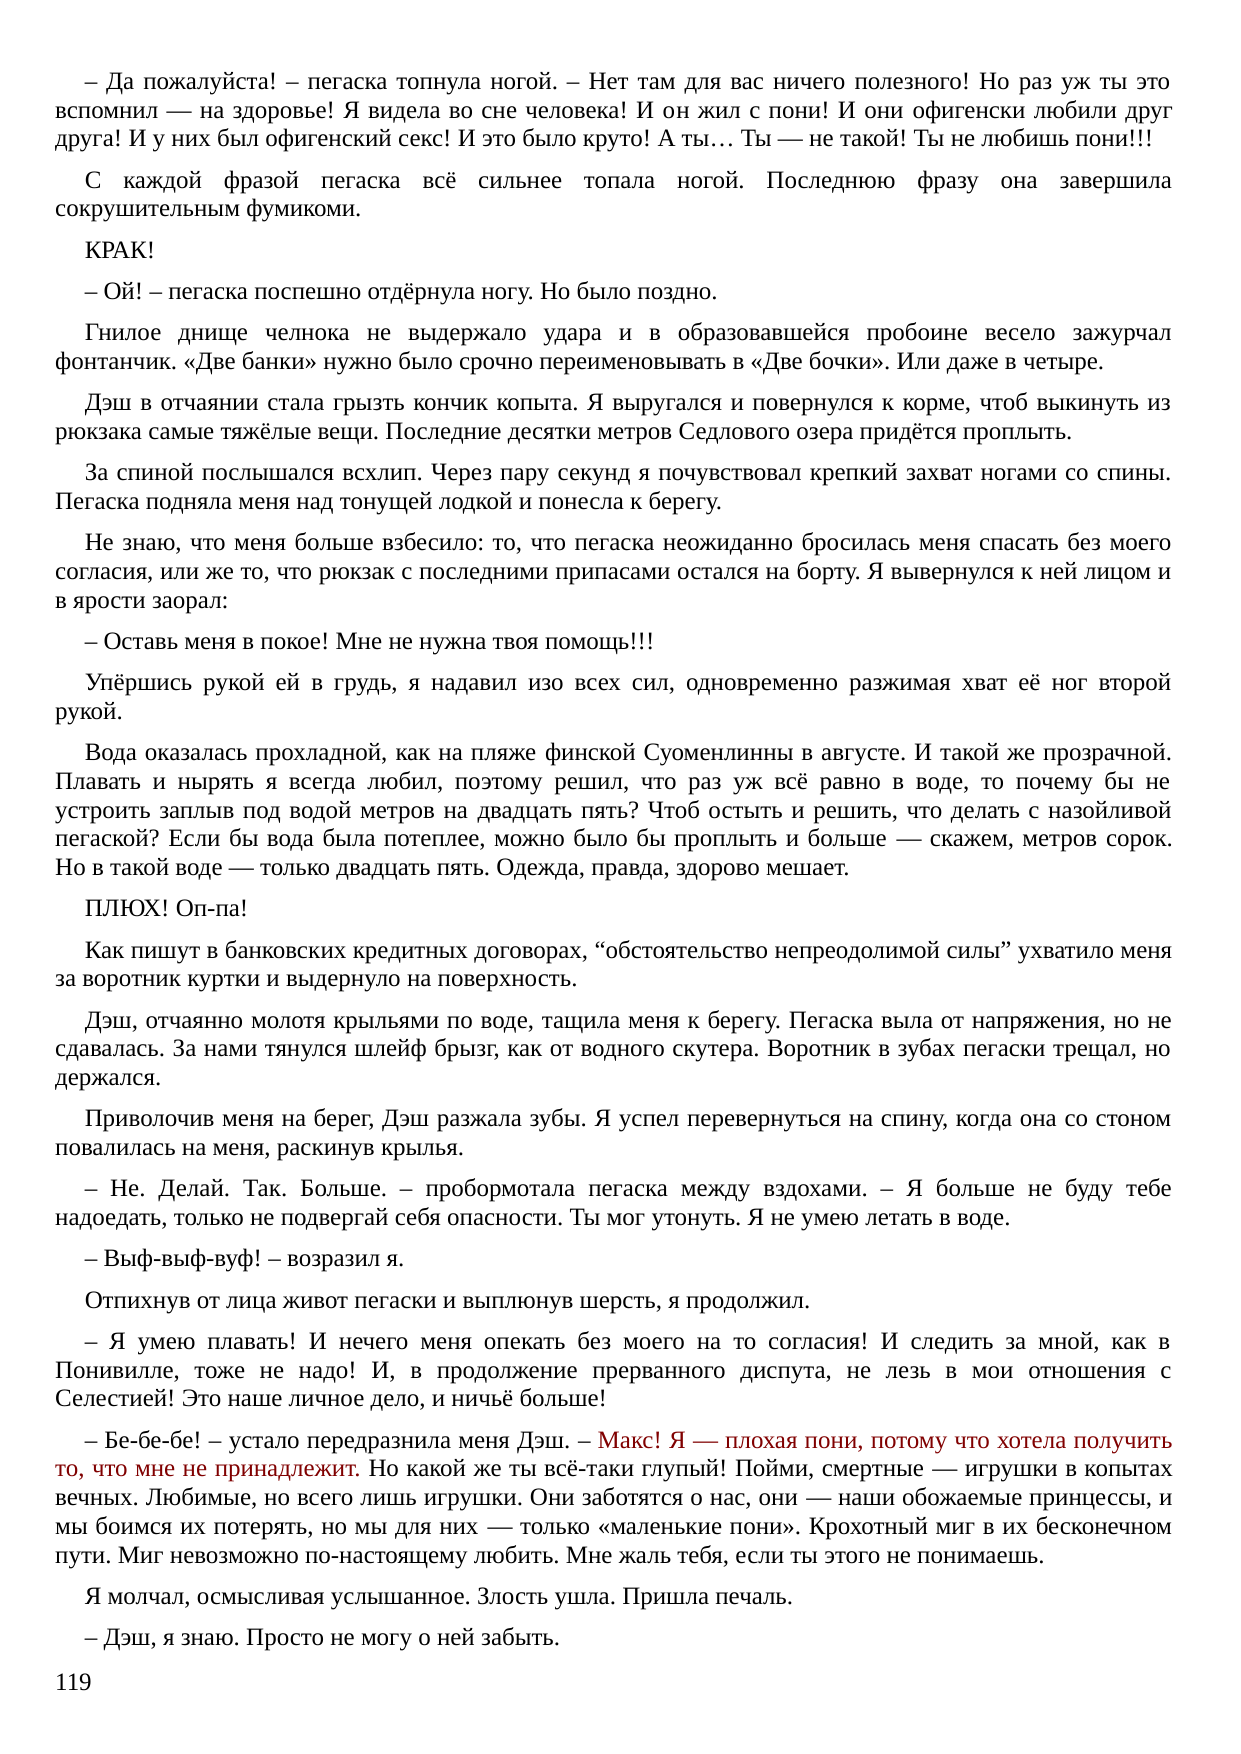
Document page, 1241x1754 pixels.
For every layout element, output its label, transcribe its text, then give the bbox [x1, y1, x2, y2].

text Дэш, отчаянно молотя крыльями по воде, тащила меня к берегу. Пегаска выла от напряжения, но не сдавалась. За нами тянулся шлейф брызг, как от водного скутера. Воротник в зубах пегаски трещал, но держался. [55, 1005, 1173, 1091]
text ПЛЮХ! Оп-па! [55, 893, 1173, 922]
text Я молчал, осмысливая услышанное. Злость ушла. Пришла печаль. [55, 1581, 1173, 1610]
text – Да пожалуйста! – пегаска топнула ногой. – Нет там для вас ничего полезного! Но раз уж ты это вспомнил — на здоровье! Я видела во сне человека! И он жил с пони! И они офигенски любили друг друга! И у них был офигенский секс! И это было круто! А ты… Ты — не такой! Ты не любишь пони!!! [55, 66, 1173, 152]
text – Бе-бе-бе! – устало передразнила меня Дэш. – Макс! Я — плохая пони, потому что хотела получить то, что мне не принадлежит. Но какой же ты всё-таки глупый! Пойми, смертные — игрушки в копытах вечных. Любимые, но всего лишь игрушки. Они заботятся о нас, они — наши обожаемые принцессы, и мы боимся их потерять, но мы для них — только «маленькие пони». Крохотный миг в их бесконечном пути. Миг невозможно по-настоящему любить. Мне жаль тебя, если ты этого не понимаешь. [55, 1425, 1173, 1568]
text Дэш в отчаянии стала грызть кончик копыта. Я выругался и повернулся к корме, чтоб выкинуть из рюкзака самые тяжёлые вещи. Последние десятки метров Седлового озера придётся проплыть. [55, 387, 1173, 445]
text Гнилое днище челнока не выдержало удара и в образовавшейся пробоине весело зажурчал фонтанчик. «Две банки» нужно было срочно переименовывать в «Две бочки». Или даже в четыре. [55, 317, 1173, 375]
text Упёршись рукой ей в грудь, я надавил изо всех сил, одновременно разжимая хват её ног второй рукой. [55, 667, 1173, 725]
text Отпихнув от лица живот пегаски и выплюнув шерсть, я продолжил. [55, 1285, 1173, 1313]
text – Выф-выф-вуф! – возразил я. [55, 1243, 1173, 1272]
text – Дэш, я знаю. Просто не могу о ней забыть. [55, 1622, 1173, 1651]
text – Не. Делай. Так. Больше. – пробормотала пегаска между вздохами. – Я больше не буду тебе надоедать, только не подвергай себя опасности. Ты мог утонуть. Я не умею летать в воде. [55, 1173, 1173, 1231]
text КРАК! [55, 235, 1173, 263]
text Не знаю, что меня больше взбесило: то, что пегаска неожиданно бросилась меня спасать без моего согласия, или же то, что рюкзак с последними припасами остался на борту. Я вывернулся к ней лицом и в ярости заорал: [55, 527, 1173, 613]
text За спиной послышался всхлип. Через пару секунд я почувствовал крепкий захват ногами со спины. Пегаска подняла меня над тонущей лодкой и понесла к берегу. [55, 457, 1173, 515]
text Как пишут в банковских кредитных договорах, “обстоятельство непреодолимой силы” ухватило меня за воротник куртки и выдернуло на поверхность. [55, 935, 1173, 992]
text С каждой фразой пегаска всё сильнее топала ногой. Последнюю фразу она завершила сокрушительным фумикоми. [55, 165, 1173, 222]
text – Ой! – пегаска поспешно отдёрнула ногу. Но было поздно. [55, 276, 1173, 305]
text – Оставь меня в покое! Мне не нужна твоя помощь!!! [55, 626, 1173, 655]
text Вода оказалась прохладной, как на пляже финской Суоменлинны в августе. И такой же прозрачной. Плавать и нырять я всегда любил, поэтому решил, что раз уж всё равно в воде, то почему бы не устроить заплыв под водой метров на двадцать пять? Чтоб остыть и решить, что делать с назойливой пегаской? Если бы вода была потеплее, можно было бы проплыть и больше — скажем, метров сорок. Но в такой воде — только двадцать пять. Одежда, правда, здорово мешает. [55, 737, 1173, 881]
text – Я умею плавать! И нечего меня опекать без моего на то согласия! И следить за мной, как в Понивилле, тоже не надо! И, в продолжение прерванного диспута, не лезь в мои отношения с Селестией! Это наше личное дело, и ничьё больше! [55, 1326, 1173, 1412]
text Приволочив меня на берег, Дэш разжала зубы. Я успел перевернуться на спину, когда она со стоном повалилась на меня, раскинув крылья. [55, 1103, 1173, 1161]
